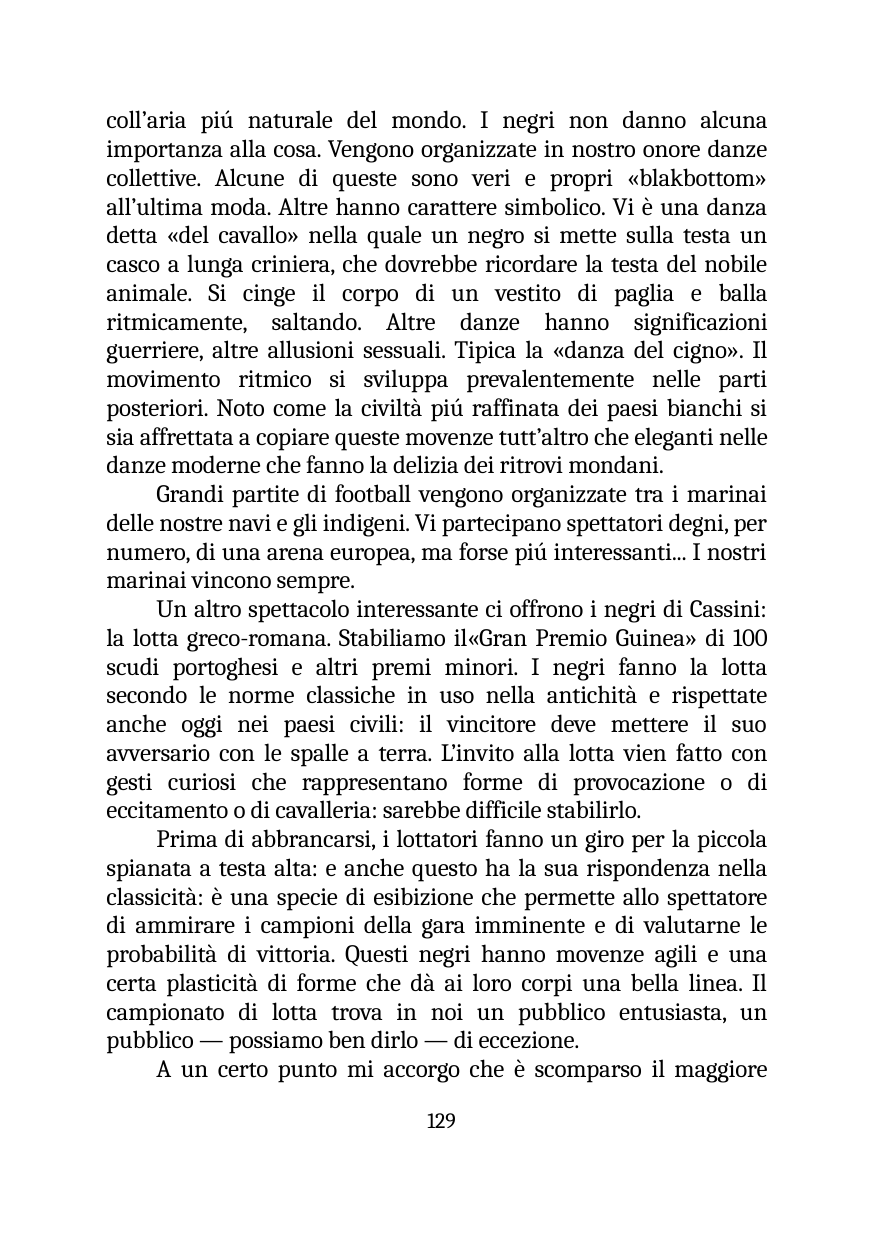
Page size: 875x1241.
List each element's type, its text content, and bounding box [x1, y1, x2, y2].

text A un certo punto mi accorgo che è scomparso il maggiore [106, 1055, 768, 1084]
text Prima di abbrancarsi, i lottatori fanno un giro per la piccola spianata a testa alta: e anche questo ha la sua rispondenza nella classicità: è una specie di esibizione che permette allo spettatore di ammirare i campioni della gara imminente e di valutarne le probabilità di vittoria. Questi negri hanno movenze agili e una certa plasticità di forme che dà ai loro corpi una bella linea. Il campionato di lotta trova in noi un pubblico entusiasta, un pubblico — possiamo ben dirlo — di eccezione. [106, 825, 768, 1055]
text coll’aria piú naturale del mondo. I negri non danno alcuna importanza alla cosa. Vengono organizzate in nostro onore danze collettive. Alcune di queste sono veri e propri «blakbottom» all’ultima moda. Altre hanno carattere simbolico. Vi è una danza detta «del cavallo» nella quale un negro si mette sulla testa un casco a lunga criniera, che dovrebbe ricordare la testa del nobile animale. Si cinge il corpo di un vestito di paglia e balla ritmicamente, saltando. Altre danze hanno significazioni guerriere, altre allusioni sessuali. Tipica la «danza del cigno». Il movimento ritmico si sviluppa prevalentemente nelle parti posteriori. Noto come la civiltà piú raffinata dei paesi bianchi si sia affrettata a copiare queste movenze tutt’altro che eleganti nelle danze moderne che fanno la delizia dei ritrovi mondani. [106, 106, 768, 480]
text Grandi partite di football vengono organizzate tra i marinai delle nostre navi e gli indigeni. Vi partecipano spettatori degni, per numero, di una arena europea, ma forse piú interessanti... I nostri marinai vincono sempre. [106, 480, 768, 595]
text Un altro spettacolo interessante ci offrono i negri di Cassini: la lotta greco-romana. Stabiliamo il«Gran Premio Guinea» di 100 scudi portoghesi e altri premi minori. I negri fanno la lotta secondo le norme classiche in uso nella antichità e rispettate anche oggi nei paesi civili: il vincitore deve mettere il suo avversario con le spalle a terra. L’invito alla lotta vien fatto con gesti curiosi che rappresentano forme di provocazione o di eccitamento o di cavalleria: sarebbe difficile stabilirlo. [106, 595, 768, 825]
